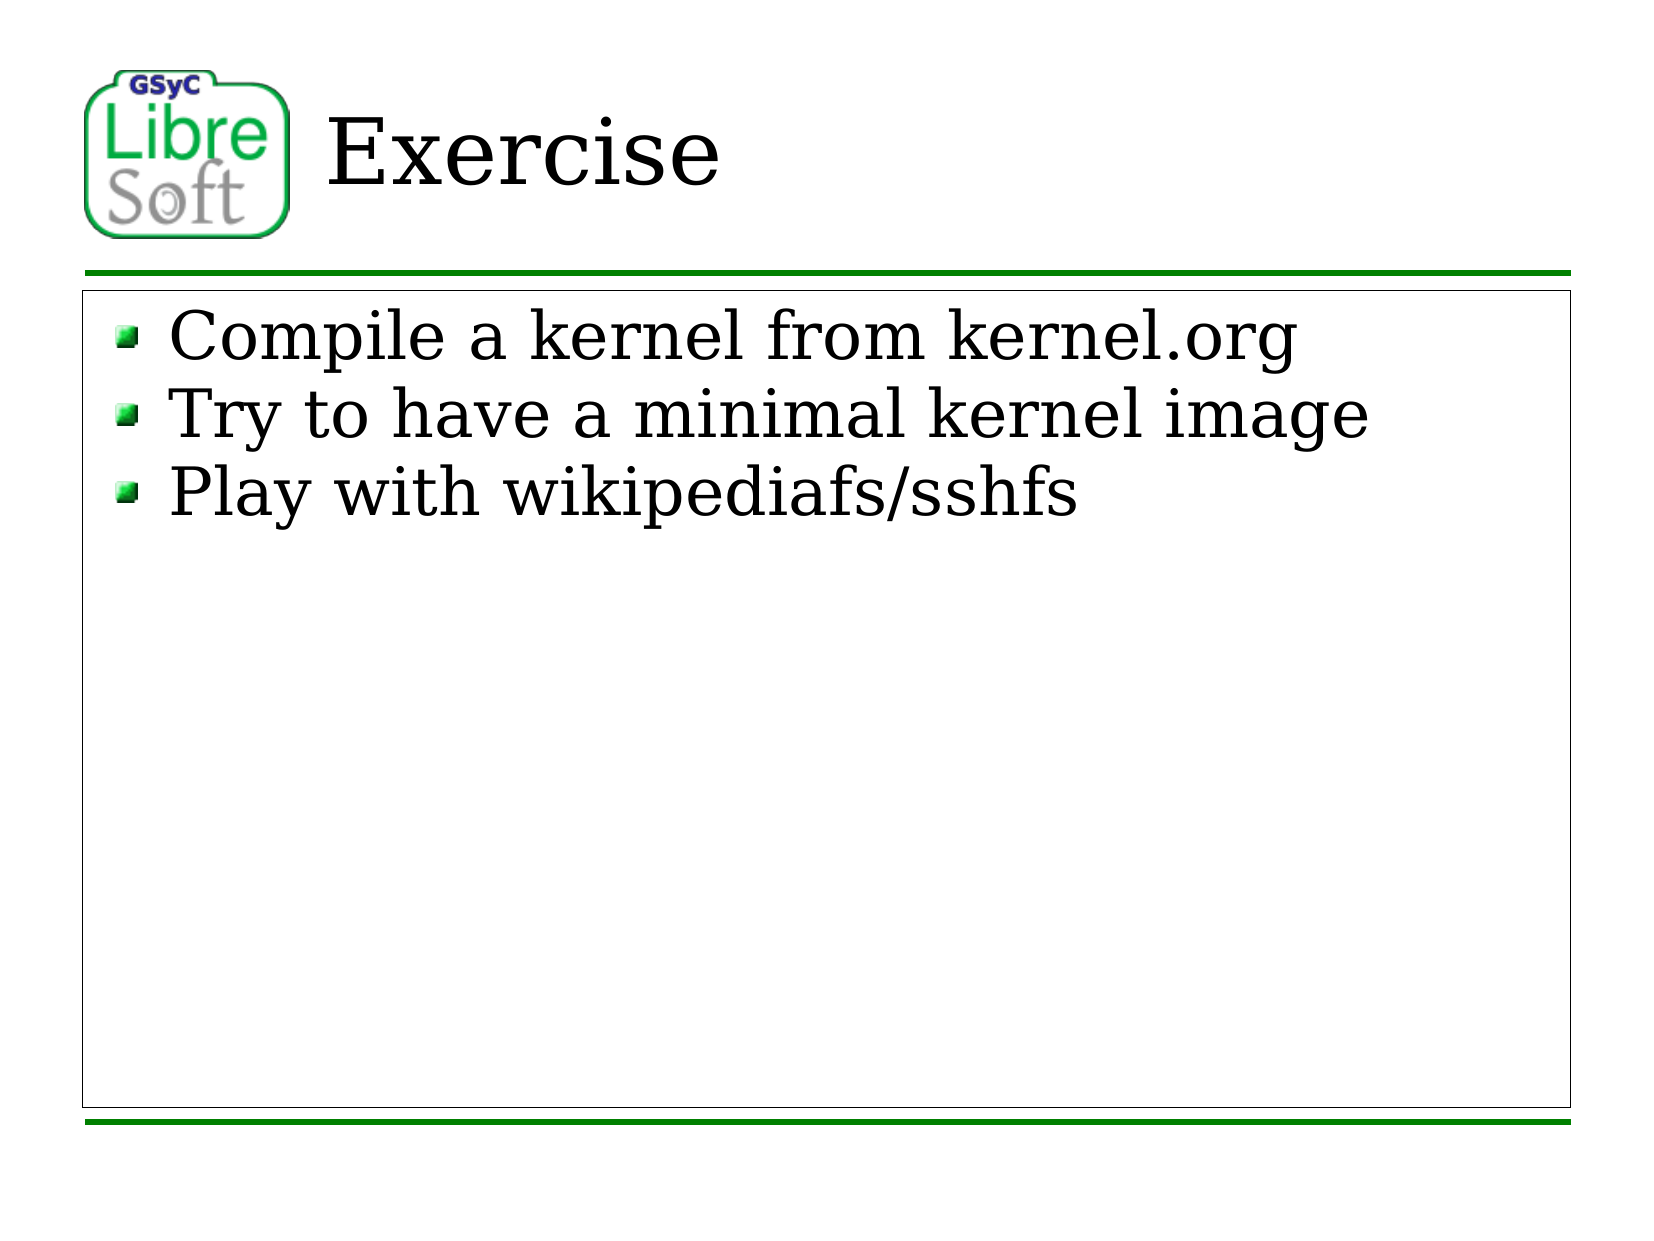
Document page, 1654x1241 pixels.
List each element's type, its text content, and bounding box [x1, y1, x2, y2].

title Exercise [324, 49, 1571, 257]
picture [84, 70, 290, 239]
text_box Compile a kernel from kernel.org Try to have a minimal kernel image Play with wikipediafs/sshfs [82, 290, 1571, 1108]
